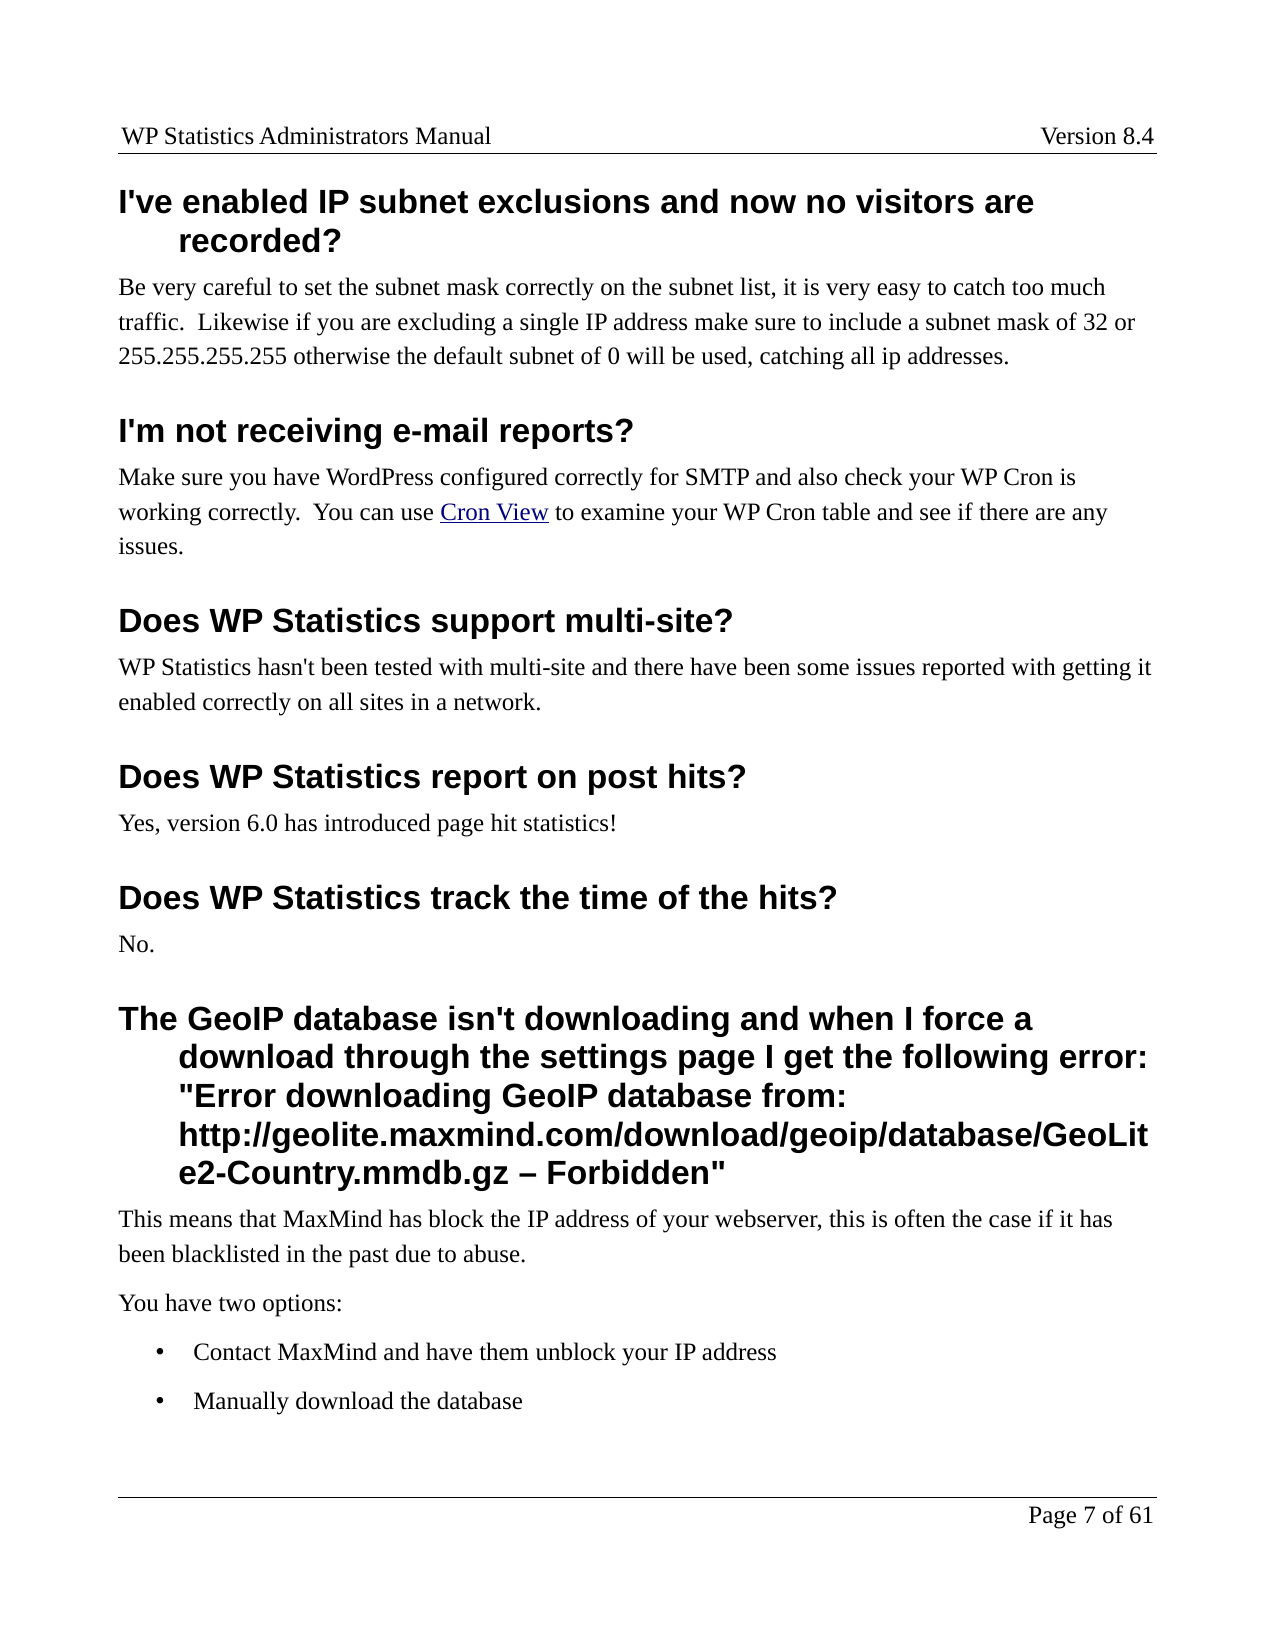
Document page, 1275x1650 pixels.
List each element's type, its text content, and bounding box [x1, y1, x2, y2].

subtitle The GeoIP database isn't downloading and when I force a download through the settings page I get the following error: "Error downloading GeoIP database from: http://geolite.maxmind.com/download/geoip/database/GeoLite2-Country.mmdb.gz – Forbidden" [118, 998, 1157, 1192]
list Contact MaxMind and have them unblock your IP address [156, 1337, 1157, 1366]
text Yes, version 6.0 has introduced page hit statistics! [118, 808, 1157, 836]
text Make sure you have WordPress configured correctly for SMTP and also check your WP Cron is working correctly. You can use Cron View to examine your WP Cron table and see if there are any issues. [118, 462, 1157, 560]
text Be very careful to set the subnet mask correctly on the subnet list, it is very easy to catch too much traffic. Likewise if you are excluding a single IP address make sure to include a subnet mask of 32 or 255.255.255.255 otherwise the default subnet of 0 will be used, catching all ip addresses. [118, 272, 1157, 370]
text No. [118, 929, 1157, 957]
text [118, 1435, 1157, 1464]
list Manually download the database [156, 1386, 1157, 1415]
subtitle I'm not receiving e-mail reports? [118, 411, 1157, 449]
text WP Statistics hasn't been tested with multi-site and there have been some issues reported with getting it enabled correctly on all sites in a network. [118, 652, 1157, 715]
text This means that MaxMind has block the IP address of your webserver, this is often the case if it has been blacklisted in the past due to abuse. [118, 1204, 1157, 1267]
subtitle Does WP Statistics report on post hits? [118, 756, 1157, 795]
text You have two options: [118, 1288, 1157, 1317]
subtitle Does WP Statistics support multi-site? [118, 601, 1157, 639]
subtitle Does WP Statistics track the time of the hits? [118, 877, 1157, 916]
subtitle I've enabled IP subnet exclusions and now no visitors are recorded? [118, 182, 1157, 259]
